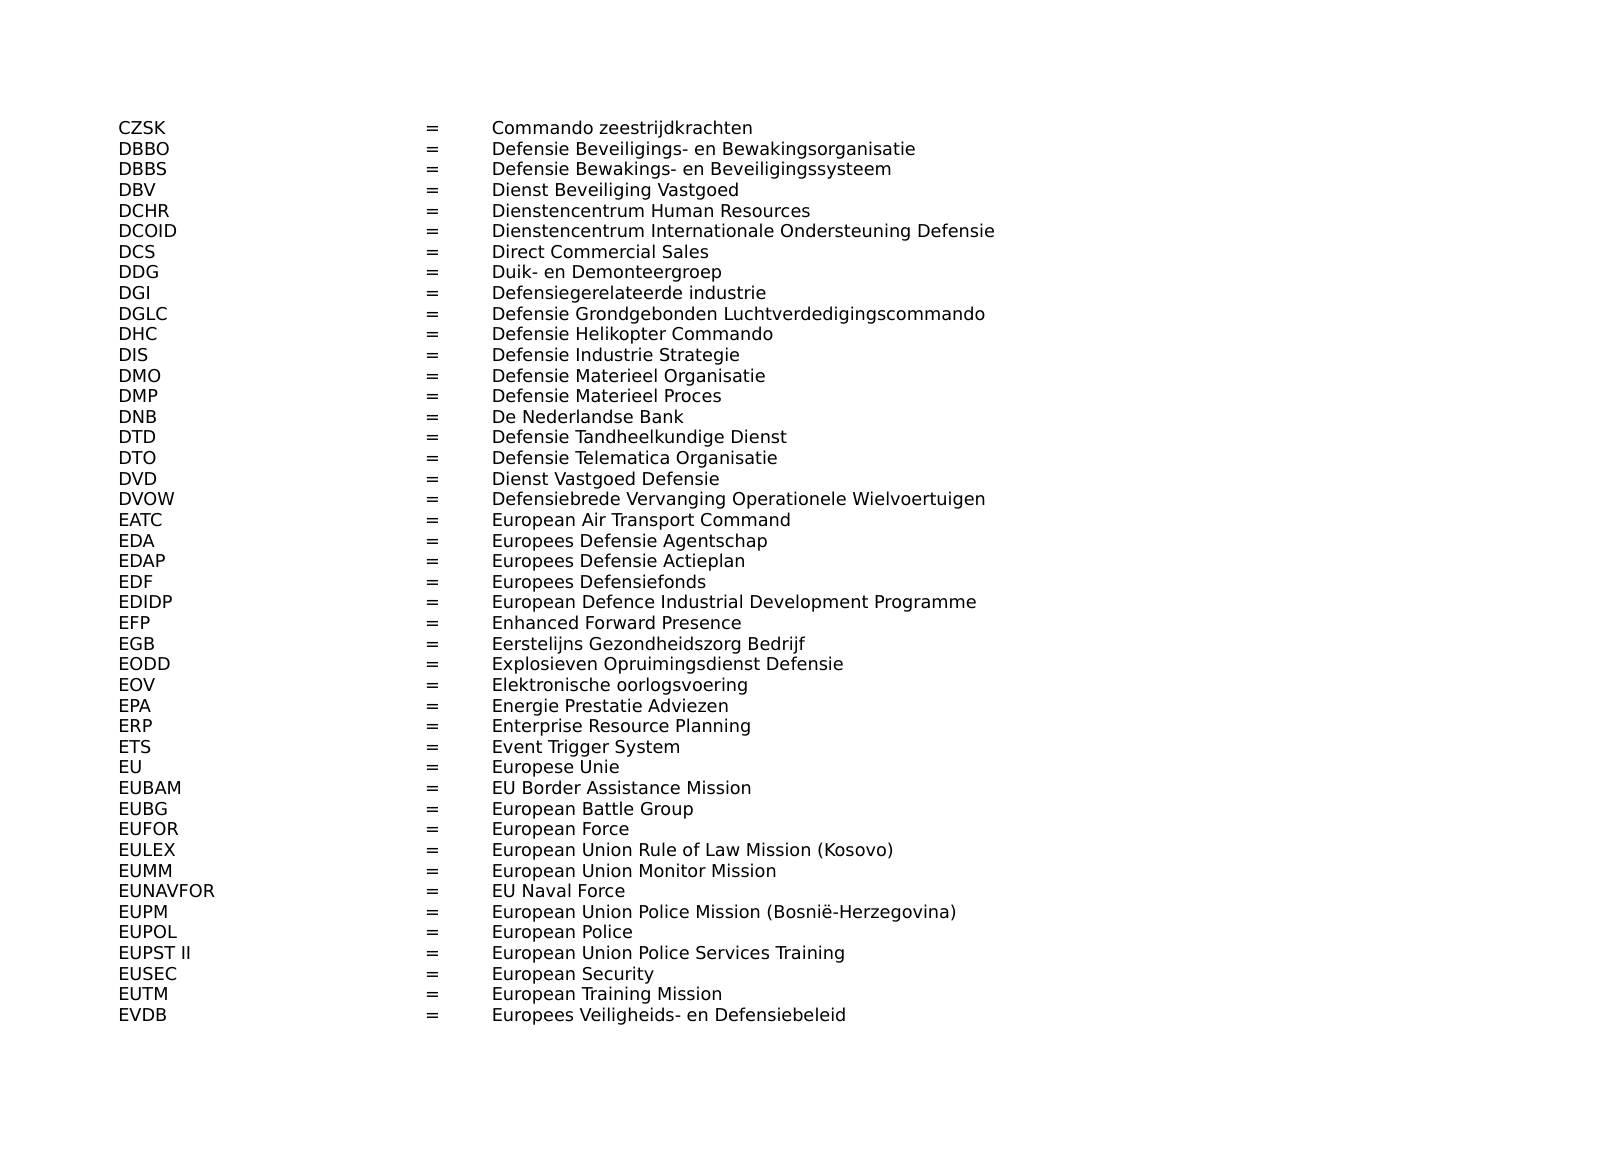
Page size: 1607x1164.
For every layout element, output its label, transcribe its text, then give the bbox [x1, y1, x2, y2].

table_cell DTD [118, 428, 419, 448]
table_cell DCS [118, 242, 419, 262]
table_cell European Union Monitor Mission [486, 861, 1488, 881]
table_cell European Police [486, 923, 1488, 943]
table_cell Event Trigger System [486, 737, 1488, 757]
table_cell = [419, 345, 486, 366]
table_cell EUBG [118, 799, 419, 819]
table_cell = [419, 489, 486, 510]
table_cell Duik- en Demonteergroep [486, 263, 1488, 283]
table_cell Europees Defensiefonds [486, 572, 1488, 592]
table_cell = [419, 510, 486, 531]
table_cell EUPST II [118, 943, 419, 964]
table_cell Energie Prestatie Adviezen [486, 696, 1488, 716]
table_cell Europese Unie [486, 758, 1488, 778]
table_cell Explosieven Opruimingsdienst Defensie [486, 654, 1488, 675]
table_cell DNB [118, 407, 419, 427]
table_cell EUBAM [118, 778, 419, 799]
table_cell Enterprise Resource Planning [486, 716, 1488, 737]
table_cell Eerstelijns Gezondheidszorg Bedrijf [486, 634, 1488, 654]
table_cell De Nederlandse Bank [486, 407, 1488, 427]
table_cell Direct Commercial Sales [486, 242, 1488, 262]
table_cell = [419, 531, 486, 551]
table_cell DHC [118, 324, 419, 345]
table_cell ERP [118, 716, 419, 737]
table_cell = [419, 572, 486, 592]
table_cell Defensie Materieel Organisatie [486, 366, 1488, 386]
table_cell = [419, 448, 486, 469]
table_cell = [419, 201, 486, 221]
table_cell DCOID [118, 221, 419, 242]
table_cell = [419, 366, 486, 386]
table_cell ETS [118, 737, 419, 757]
table_cell = [419, 242, 486, 262]
table_cell DMO [118, 366, 419, 386]
table_cell = [419, 263, 486, 283]
table_cell EDA [118, 531, 419, 551]
table_cell EODD [118, 654, 419, 675]
table_cell = [419, 696, 486, 716]
table_cell DCHR [118, 201, 419, 221]
table_cell = [419, 304, 486, 324]
table_cell EGB [118, 634, 419, 654]
table_cell Enhanced Forward Presence [486, 613, 1488, 634]
table_cell EDIDP [118, 593, 419, 613]
table_cell EUPOL [118, 923, 419, 943]
table_cell = [419, 221, 486, 242]
table_cell Defensie Tandheelkundige Dienst [486, 428, 1488, 448]
table_cell European Union Police Mission (Bosnië-Herzegovina) [486, 902, 1488, 922]
table_cell EUMM [118, 861, 419, 881]
table_cell DBBO [118, 139, 419, 159]
table_cell Dienst Vastgoed Defensie [486, 469, 1488, 489]
table_cell = [419, 324, 486, 345]
table_cell DMP [118, 386, 419, 407]
table_cell CZSK [118, 118, 419, 139]
table_cell DTO [118, 448, 419, 469]
table_cell Defensie Beveiligings- en Bewakingsorganisatie [486, 139, 1488, 159]
table_cell = [419, 716, 486, 737]
table_cell = [419, 613, 486, 634]
table_cell DDG [118, 263, 419, 283]
table_cell = [419, 593, 486, 613]
table_cell = [419, 758, 486, 778]
table_cell European Force [486, 819, 1488, 840]
table_cell = [419, 840, 486, 861]
table_cell = [419, 923, 486, 943]
table_cell = [419, 469, 486, 489]
table_cell Defensie Bewakings- en Beveiligingssysteem [486, 159, 1488, 180]
table_cell DGI [118, 283, 419, 304]
table_cell European Union Police Services Training [486, 943, 1488, 964]
table_cell EPA [118, 696, 419, 716]
table_cell = [419, 819, 486, 840]
table_cell EDF [118, 572, 419, 592]
table_cell = [419, 943, 486, 964]
table_cell = [419, 799, 486, 819]
table_cell = [419, 964, 486, 984]
table_cell EOV [118, 675, 419, 696]
table_cell European Union Rule of Law Mission (Kosovo) [486, 840, 1488, 861]
table_cell = [419, 654, 486, 675]
table_cell EU Border Assistance Mission [486, 778, 1488, 799]
table_cell DBV [118, 180, 419, 201]
table_cell Dienstencentrum Internationale Ondersteuning Defensie [486, 221, 1488, 242]
table_cell = [419, 881, 486, 902]
table_cell = [419, 737, 486, 757]
table_cell EU [118, 758, 419, 778]
table_cell = [419, 902, 486, 922]
table_cell Europees Defensie Agentschap [486, 531, 1488, 551]
table_cell Defensie Materieel Proces [486, 386, 1488, 407]
table_cell = [419, 634, 486, 654]
table_cell European Air Transport Command [486, 510, 1488, 531]
table_cell Dienst Beveiliging Vastgoed [486, 180, 1488, 201]
table_cell Dienstencentrum Human Resources [486, 201, 1488, 221]
table_cell = [419, 159, 486, 180]
table_cell DVD [118, 469, 419, 489]
table_cell EULEX [118, 840, 419, 861]
table_cell EVDB [118, 1005, 419, 1026]
table_cell = [419, 139, 486, 159]
table_cell = [419, 118, 486, 139]
table_cell = [419, 283, 486, 304]
table_cell Europees Defensie Actieplan [486, 551, 1488, 572]
table_cell DVOW [118, 489, 419, 510]
table_cell European Training Mission [486, 984, 1488, 1005]
table_cell EUNAVFOR [118, 881, 419, 902]
table_cell = [419, 407, 486, 427]
table_cell = [419, 675, 486, 696]
table_cell = [419, 861, 486, 881]
table_cell = [419, 428, 486, 448]
table_cell Elektronische oorlogsvoering [486, 675, 1488, 696]
table_cell = [419, 778, 486, 799]
table_cell Defensie Helikopter Commando [486, 324, 1488, 345]
table_cell DBBS [118, 159, 419, 180]
table_cell Defensie Industrie Strategie [486, 345, 1488, 366]
table_cell EUFOR [118, 819, 419, 840]
table_cell European Security [486, 964, 1488, 984]
table_cell Europees Veiligheids- en Defensiebeleid [486, 1005, 1488, 1026]
table_cell Defensiegerelateerde industrie [486, 283, 1488, 304]
table_cell Defensie Telematica Organisatie [486, 448, 1488, 469]
table_cell EFP [118, 613, 419, 634]
table_cell European Battle Group [486, 799, 1488, 819]
table_cell = [419, 386, 486, 407]
table_cell European Defence Industrial Development Programme [486, 593, 1488, 613]
table_cell = [419, 1005, 486, 1026]
table_cell Defensiebrede Vervanging Operationele Wielvoertuigen [486, 489, 1488, 510]
table_cell EUSEC [118, 964, 419, 984]
table_cell EATC [118, 510, 419, 531]
table_cell = [419, 984, 486, 1005]
table_cell EUTM [118, 984, 419, 1005]
table_cell EDAP [118, 551, 419, 572]
table_cell DGLC [118, 304, 419, 324]
table_cell EUPM [118, 902, 419, 922]
table_cell = [419, 551, 486, 572]
table_cell EU Naval Force [486, 881, 1488, 902]
table_cell Defensie Grondgebonden Luchtverdedigingscommando [486, 304, 1488, 324]
table_cell = [419, 180, 486, 201]
table_cell DIS [118, 345, 419, 366]
table_cell Commando zeestrijdkrachten [486, 118, 1488, 139]
